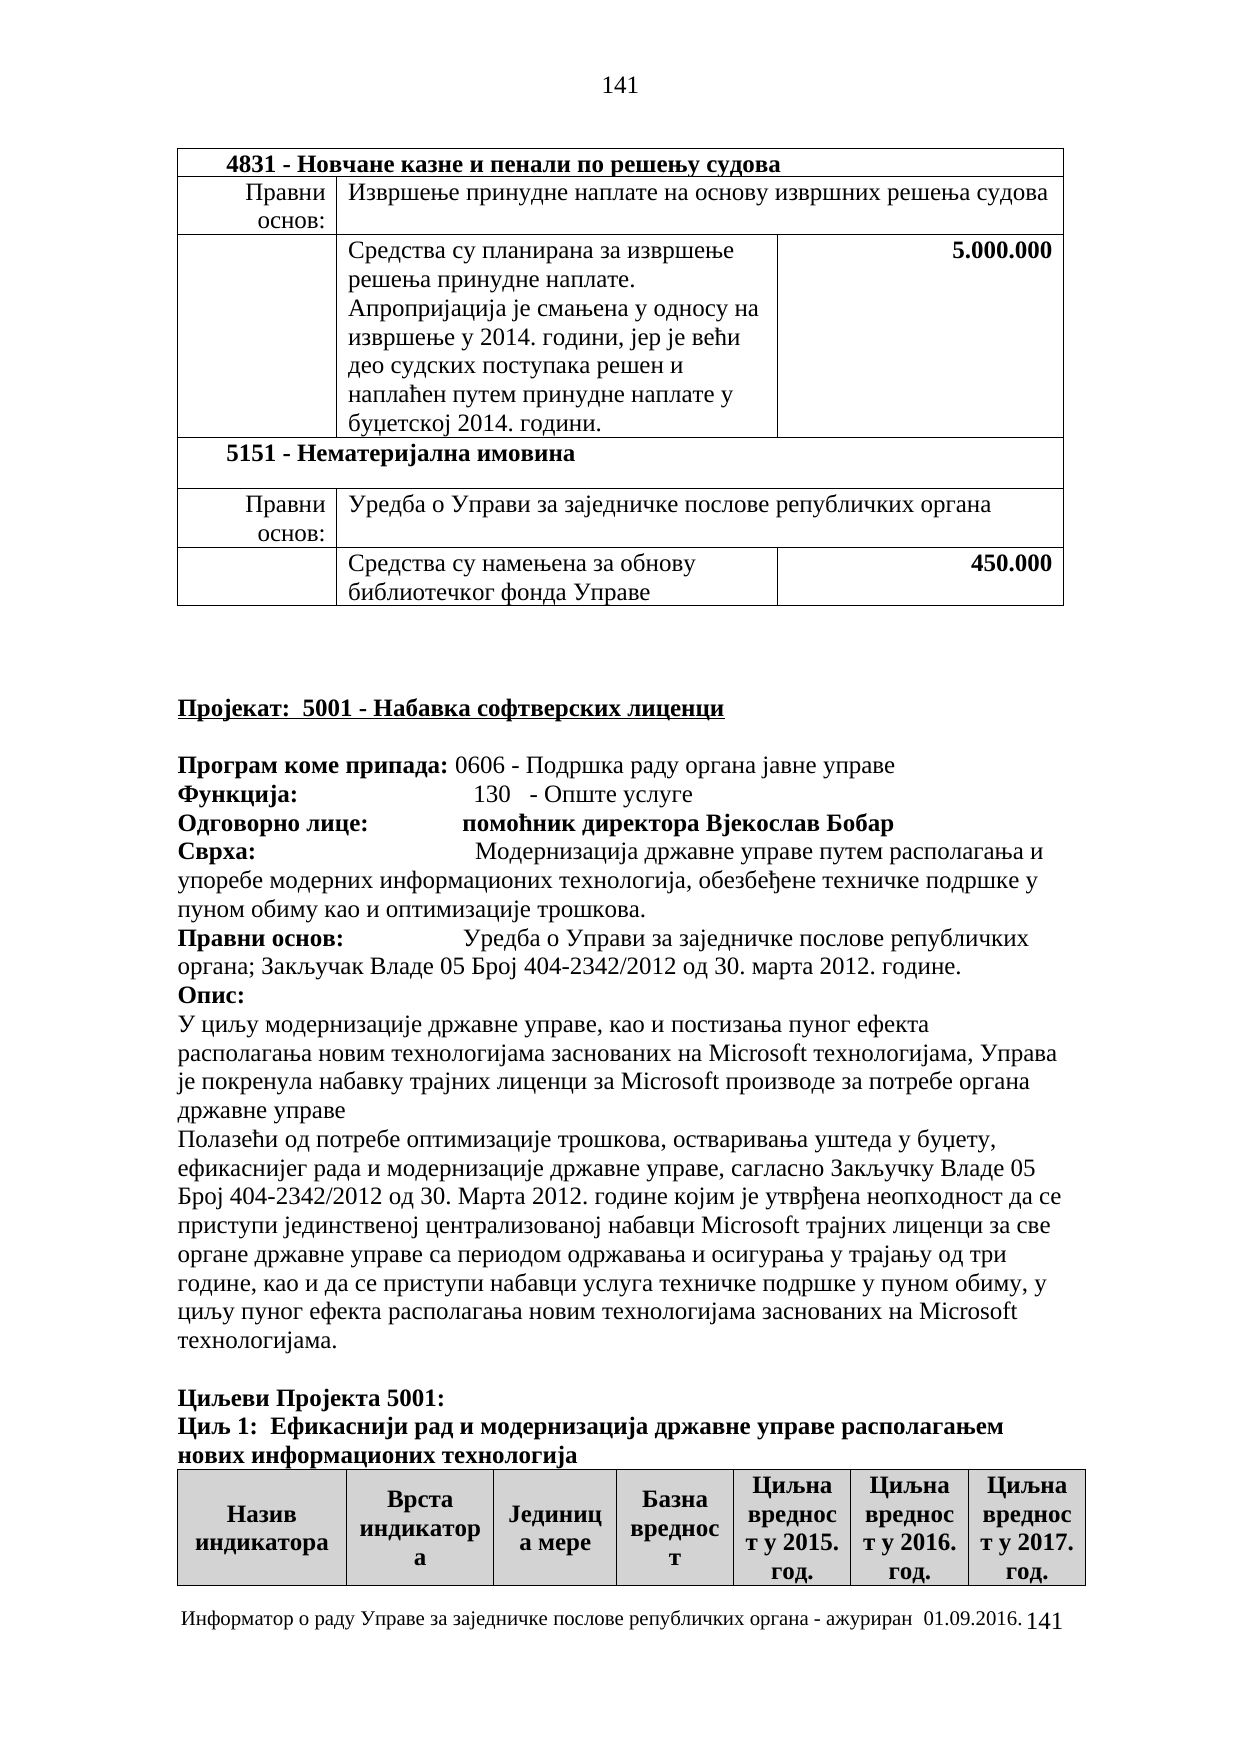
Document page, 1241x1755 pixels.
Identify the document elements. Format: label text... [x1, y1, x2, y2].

table_header Врста индикатора [347, 1470, 493, 1585]
text Циљеви Пројекта 5001: [177, 1383, 1063, 1411]
table_cell 5151 - Нематеријална имовина [178, 438, 1063, 488]
text Програм коме припада: 0606 - Подршка раду органа јавне управе Функција: 130 - Опште услуге Одговорно лице: помоћник директора Вјекослав Бобар Сврха: Модернизација државне управе путем располагања и упоребе модерних информационих технологија, обезбеђене техничке подршке у пуном обиму као и оптимизације трошкова. Правни основ: Уредба о Управи за заједничке послове републичких органа; Закључак Владе 05 Број 404-2342/2012 од 30. марта 2012. године. Опис: [177, 721, 1063, 1009]
table_cell Правни основ: [178, 177, 336, 234]
table_cell 4831 - Новчане казне и пенали по решењу судова [178, 149, 1063, 176]
table_cell Извршење принудне наплате на основу извршних решења судова [337, 177, 1063, 234]
table_header Базна вредност [617, 1470, 733, 1585]
table_cell [178, 548, 336, 605]
table_header Циљна вредност у 2015. год. [734, 1470, 850, 1585]
table_cell [178, 235, 336, 437]
table_header Циљна вредност у 2016. год. [851, 1470, 968, 1585]
text У циљу модернизације државне управе, као и постизања пуног ефекта располагања новим технологијама заснованих на Microsoft технологијама, Управа је покренула набавку трајних лиценци за Microsoft производе за потребе органа државне управе Полазећи од потребе оптимизације трошкова, остваривања уштеда у буџету, ефикаснијег рада и модернизације државне управе, сагласно Закључку Владе 05 Број 404-2342/2012 од 30. Марта 2012. године којим је утврђена неопходност да се приступи јединственој централизованој набавци Microsoft трајних лиценци за све органе државне управе са периодом одржавања и осигурања у трајању од три године, као и да се приступи набавци услуга техничке подршке у пуном обиму, у циљу пуног ефекта располагања новим технологијама заснованих на Microsoft технологијама. [177, 1009, 1063, 1354]
table_cell Уредба о Управи за заједничке послове републичких органа [337, 489, 1063, 547]
table_cell 450.000 [778, 548, 1063, 605]
table_cell Средства су намењена за обнову библиотечког фонда Управе [337, 548, 777, 605]
table_cell 5.000.000 [778, 235, 1063, 437]
table_header Назив индикатора [178, 1470, 346, 1585]
table_header Јединица мере [494, 1470, 616, 1585]
table_header Циљна вредност у 2017. год. [969, 1470, 1085, 1585]
table_cell Правни основ: [178, 489, 336, 547]
text Циљ 1: Ефикаснији рад и модернизација државне управе располагањем нових информационих технологија [177, 1411, 1063, 1469]
text Пројекат: 5001 - Набавка софтверских лиценци [177, 664, 1063, 721]
table_cell Средства су планирана за извршење решења принудне наплате. Апропријација је смањена у односу на извршење у 2014. години, јер је већи део судских поступака решен и наплаћен путем принудне наплате у буџетској 2014. години. [337, 235, 777, 437]
